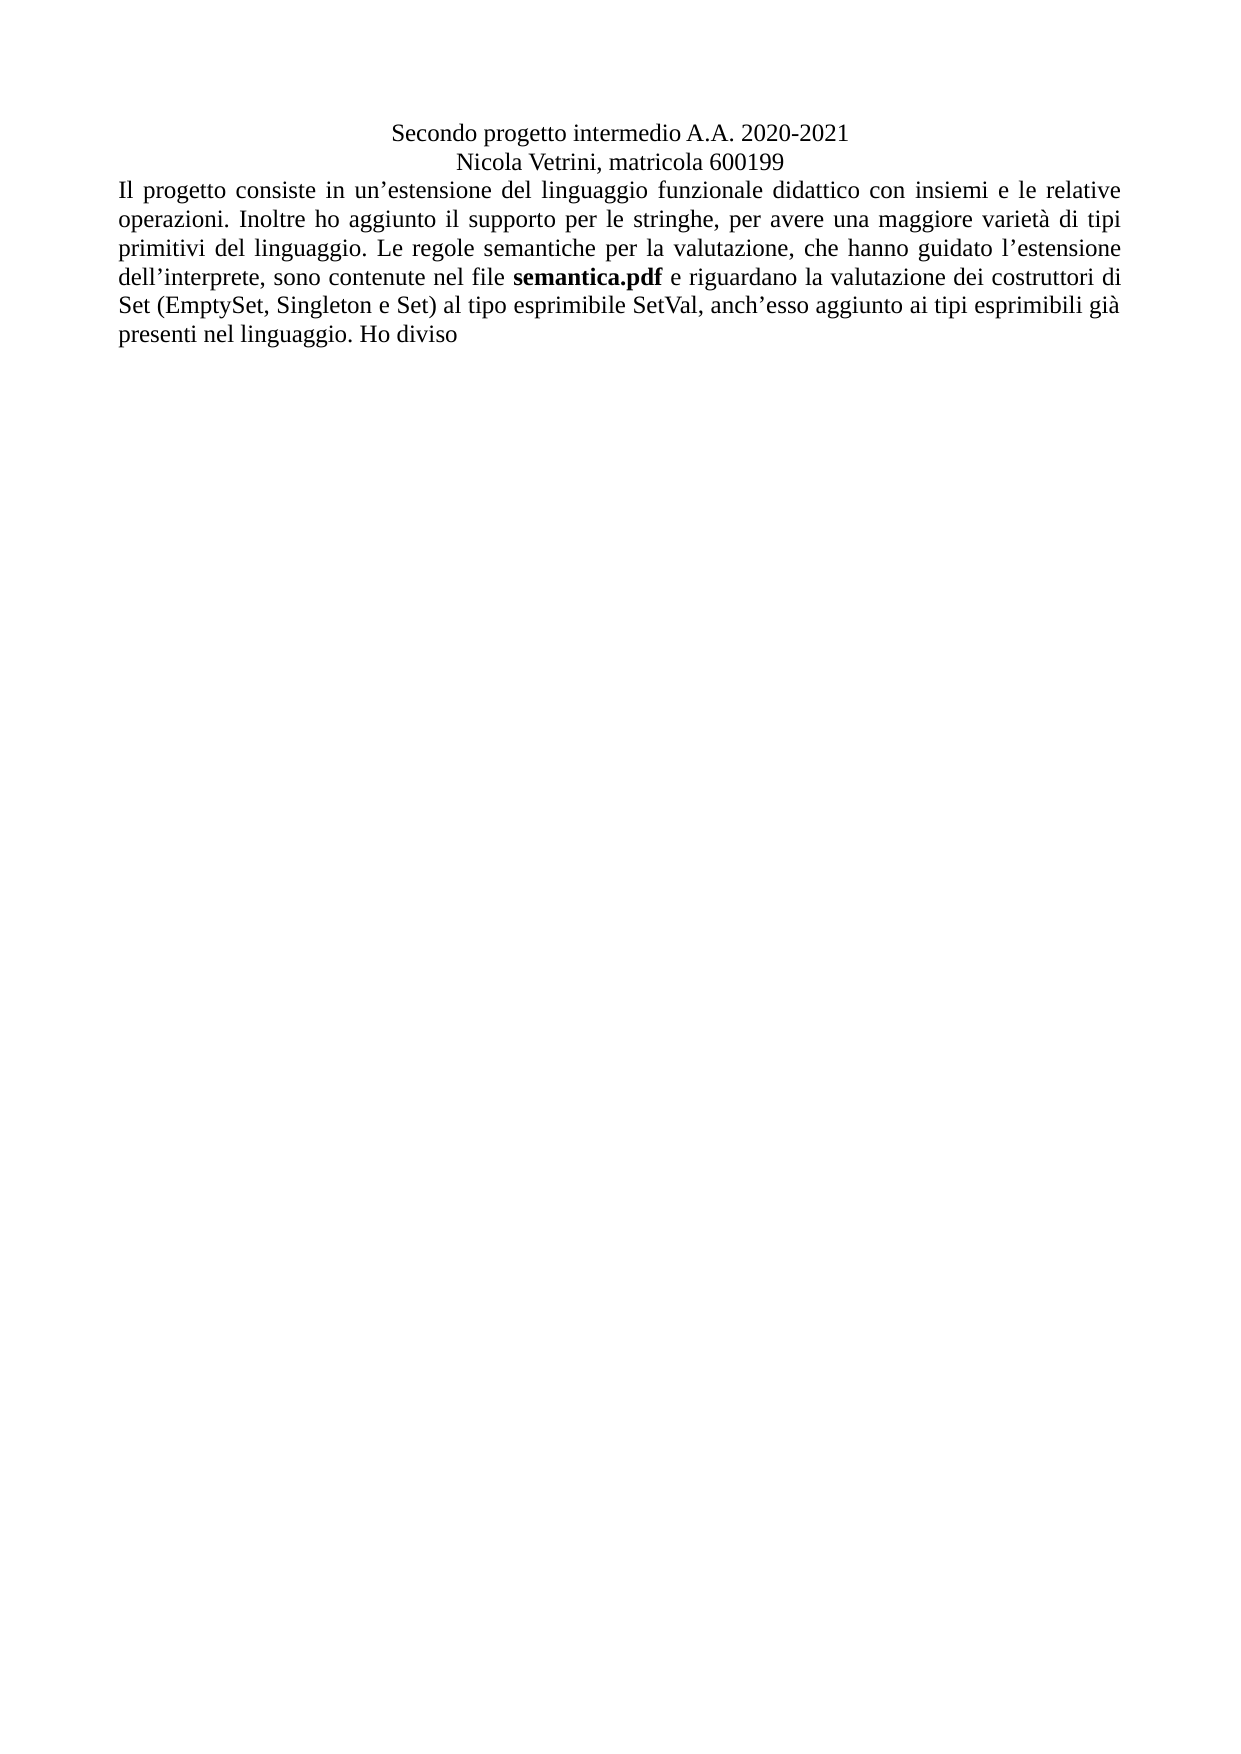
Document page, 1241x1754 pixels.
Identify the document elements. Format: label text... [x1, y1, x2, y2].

text Il progetto consiste in un’estensione del linguaggio funzionale didattico con insiemi e le relative operazioni. Inoltre ho aggiunto il supporto per le stringhe, per avere una maggiore varietà di tipi primitivi del linguaggio. Le regole semantiche per la valutazione, che hanno guidato l’estensione dell’interprete, sono contenute nel file semantica.pdf e riguardano la valutazione dei costruttori di Set (EmptySet, Singleton e Set) al tipo esprimibile SetVal, anch’esso aggiunto ai tipi esprimibili già presenti nel linguaggio. Ho diviso [118, 176, 1122, 348]
text Nicola Vetrini, matricola 600199 [118, 147, 1122, 176]
text Secondo progetto intermedio A.A. 2020-2021 [118, 118, 1122, 147]
